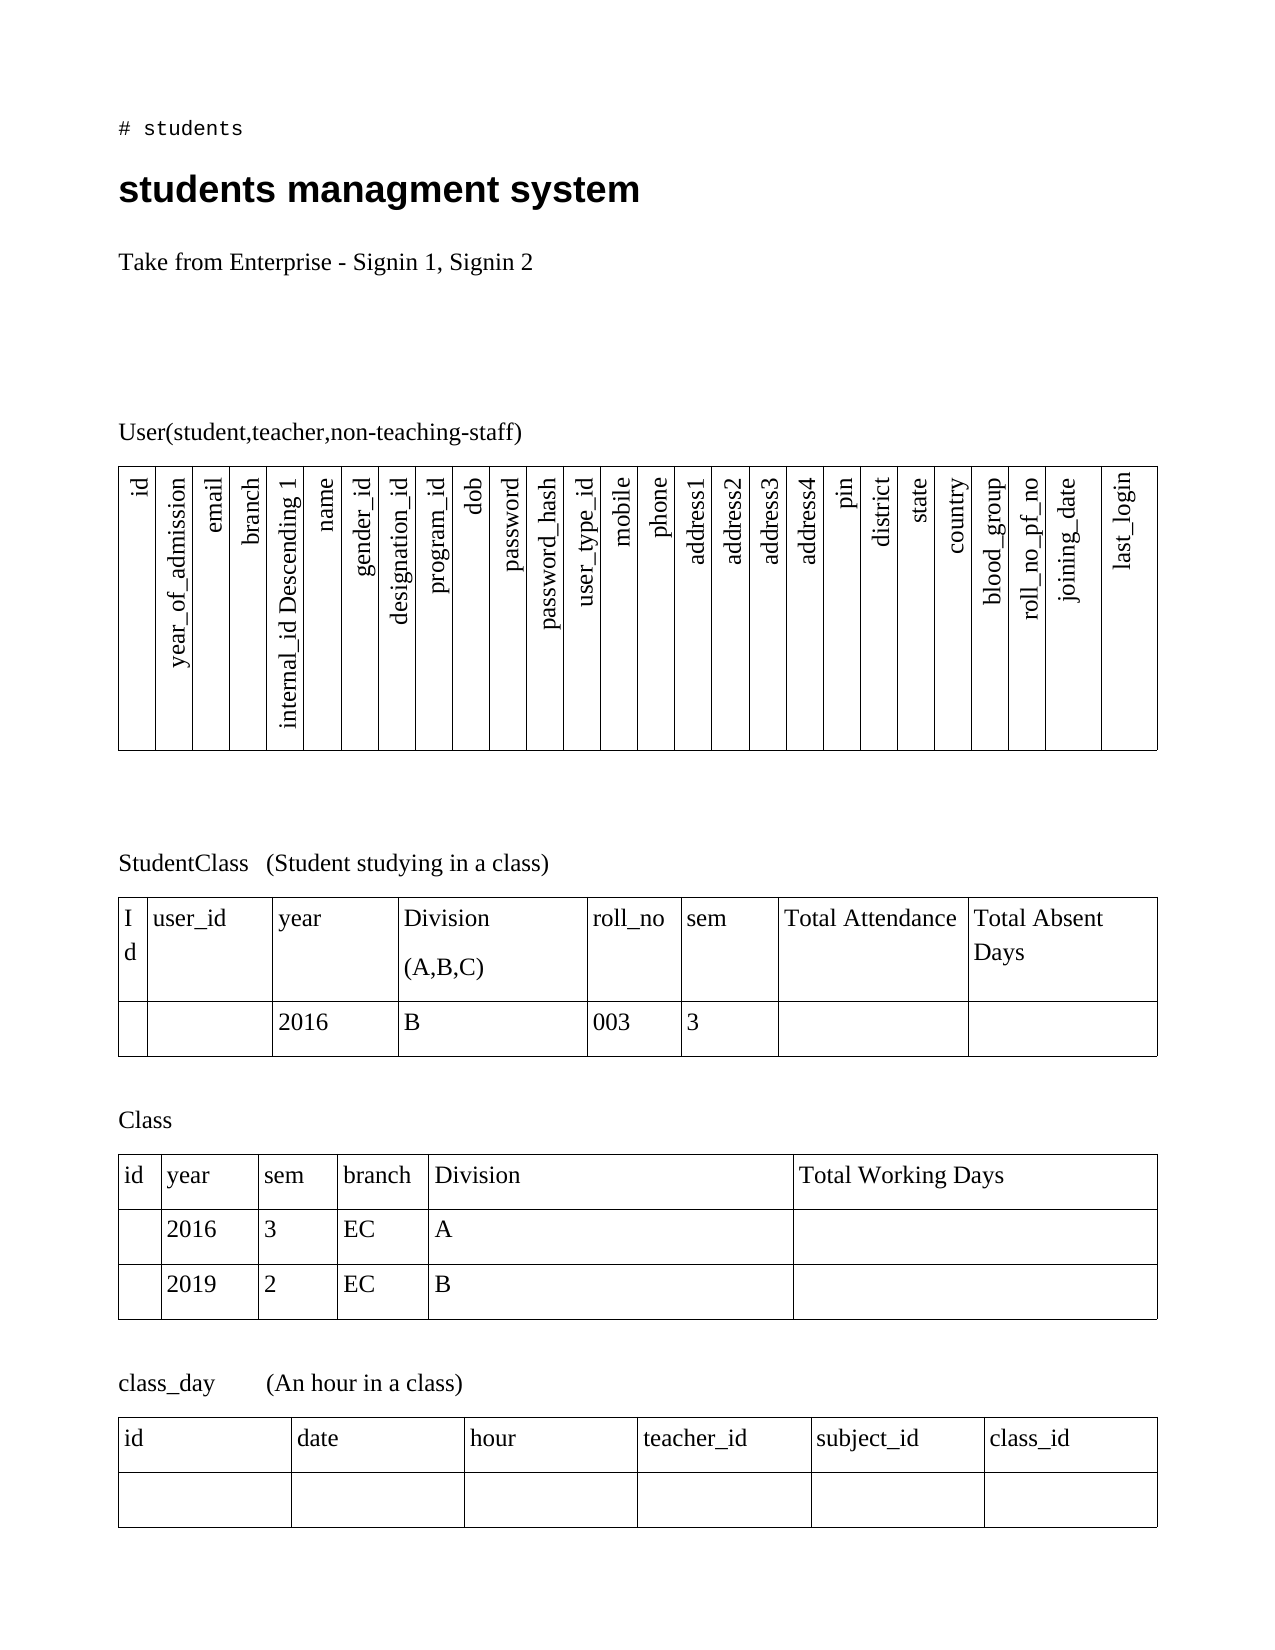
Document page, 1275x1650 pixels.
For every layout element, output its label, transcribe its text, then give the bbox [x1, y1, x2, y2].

text Class [118, 1105, 1157, 1133]
table_cell [985, 1473, 1157, 1527]
table_cell [292, 1473, 464, 1527]
table_cell B [399, 1002, 587, 1056]
table_header branch [338, 1155, 428, 1209]
table_header branch [230, 467, 266, 749]
table_header name [304, 467, 341, 749]
table_header id [119, 1155, 161, 1209]
table_cell [119, 1210, 161, 1264]
table_cell 2 [259, 1265, 337, 1318]
table_header user_id [148, 898, 272, 1001]
table_header email [193, 467, 229, 749]
table_cell [638, 1473, 811, 1527]
table_header subject_id [812, 1418, 984, 1472]
table_cell [148, 1002, 272, 1056]
table_header sem [682, 898, 778, 1001]
table_header Id [119, 898, 147, 1001]
text # students [118, 118, 1157, 142]
table_header sem [259, 1155, 337, 1209]
table_header user_type_id [564, 467, 600, 749]
table_header last_login [1102, 467, 1157, 749]
table_cell [119, 1002, 147, 1056]
table_cell 2019 [162, 1265, 258, 1318]
text StudentClass (Student studying in a class) [118, 848, 1157, 876]
table_cell [812, 1473, 984, 1527]
table_header phone [638, 467, 674, 749]
table_cell 003 [588, 1002, 681, 1056]
table_header year [273, 898, 398, 1001]
table_header country [935, 467, 971, 749]
subtitle students managment system [118, 167, 1157, 210]
table_header roll_no [588, 898, 681, 1001]
table_header year_of_admission [156, 467, 192, 749]
table_cell A [429, 1210, 793, 1264]
table_header address3 [750, 467, 786, 749]
table_header internal_id Descending 1 [267, 467, 303, 749]
table_cell [119, 1265, 161, 1318]
table_header hour [465, 1418, 637, 1472]
table_header blood_group [972, 467, 1008, 749]
table_header district [861, 467, 897, 749]
table_cell EC [338, 1210, 428, 1264]
table_cell [794, 1265, 1157, 1318]
table_header password [490, 467, 526, 749]
table_header address2 [712, 467, 749, 749]
table_cell [794, 1210, 1157, 1264]
table_header year [162, 1155, 258, 1209]
table_header date [292, 1418, 464, 1472]
table_cell EC [338, 1265, 428, 1318]
text Take from Enterprise - Signin 1, Signin 2 [118, 247, 1157, 275]
table_cell 2016 [273, 1002, 398, 1056]
table_header Total Absent Days [969, 898, 1157, 1001]
table_cell [969, 1002, 1157, 1056]
table_header roll_no_pf_no [1009, 467, 1045, 749]
table_cell [779, 1002, 968, 1056]
table_header Division (A,B,C) [399, 898, 587, 1001]
text class_day (An hour in a class) [118, 1368, 1157, 1396]
table_header id [119, 467, 155, 749]
table_header state [898, 467, 934, 749]
table_header id [119, 1418, 291, 1472]
table_cell 3 [682, 1002, 778, 1056]
table_header Total Working Days [794, 1155, 1157, 1209]
table_cell [119, 1473, 291, 1527]
table_header joining_date [1046, 467, 1101, 749]
table_header designation_id [379, 467, 415, 749]
table_cell 2016 [162, 1210, 258, 1264]
table_header mobile [601, 467, 637, 749]
table_cell B [429, 1265, 793, 1318]
text User(student,teacher,non-teaching-staff) [118, 417, 1157, 445]
table_header program_id [416, 467, 452, 749]
table_header Division [429, 1155, 793, 1209]
table_header address4 [787, 467, 823, 749]
table_header password_hash [527, 467, 563, 749]
table_header pin [824, 467, 860, 749]
table_header gender_id [342, 467, 378, 749]
table_cell 3 [259, 1210, 337, 1264]
table_header class_id [985, 1418, 1157, 1472]
table_header address1 [675, 467, 711, 749]
table_header teacher_id [638, 1418, 811, 1472]
table_header Total Attendance [779, 898, 968, 1001]
table_cell [465, 1473, 637, 1527]
table_header dob [453, 467, 489, 749]
